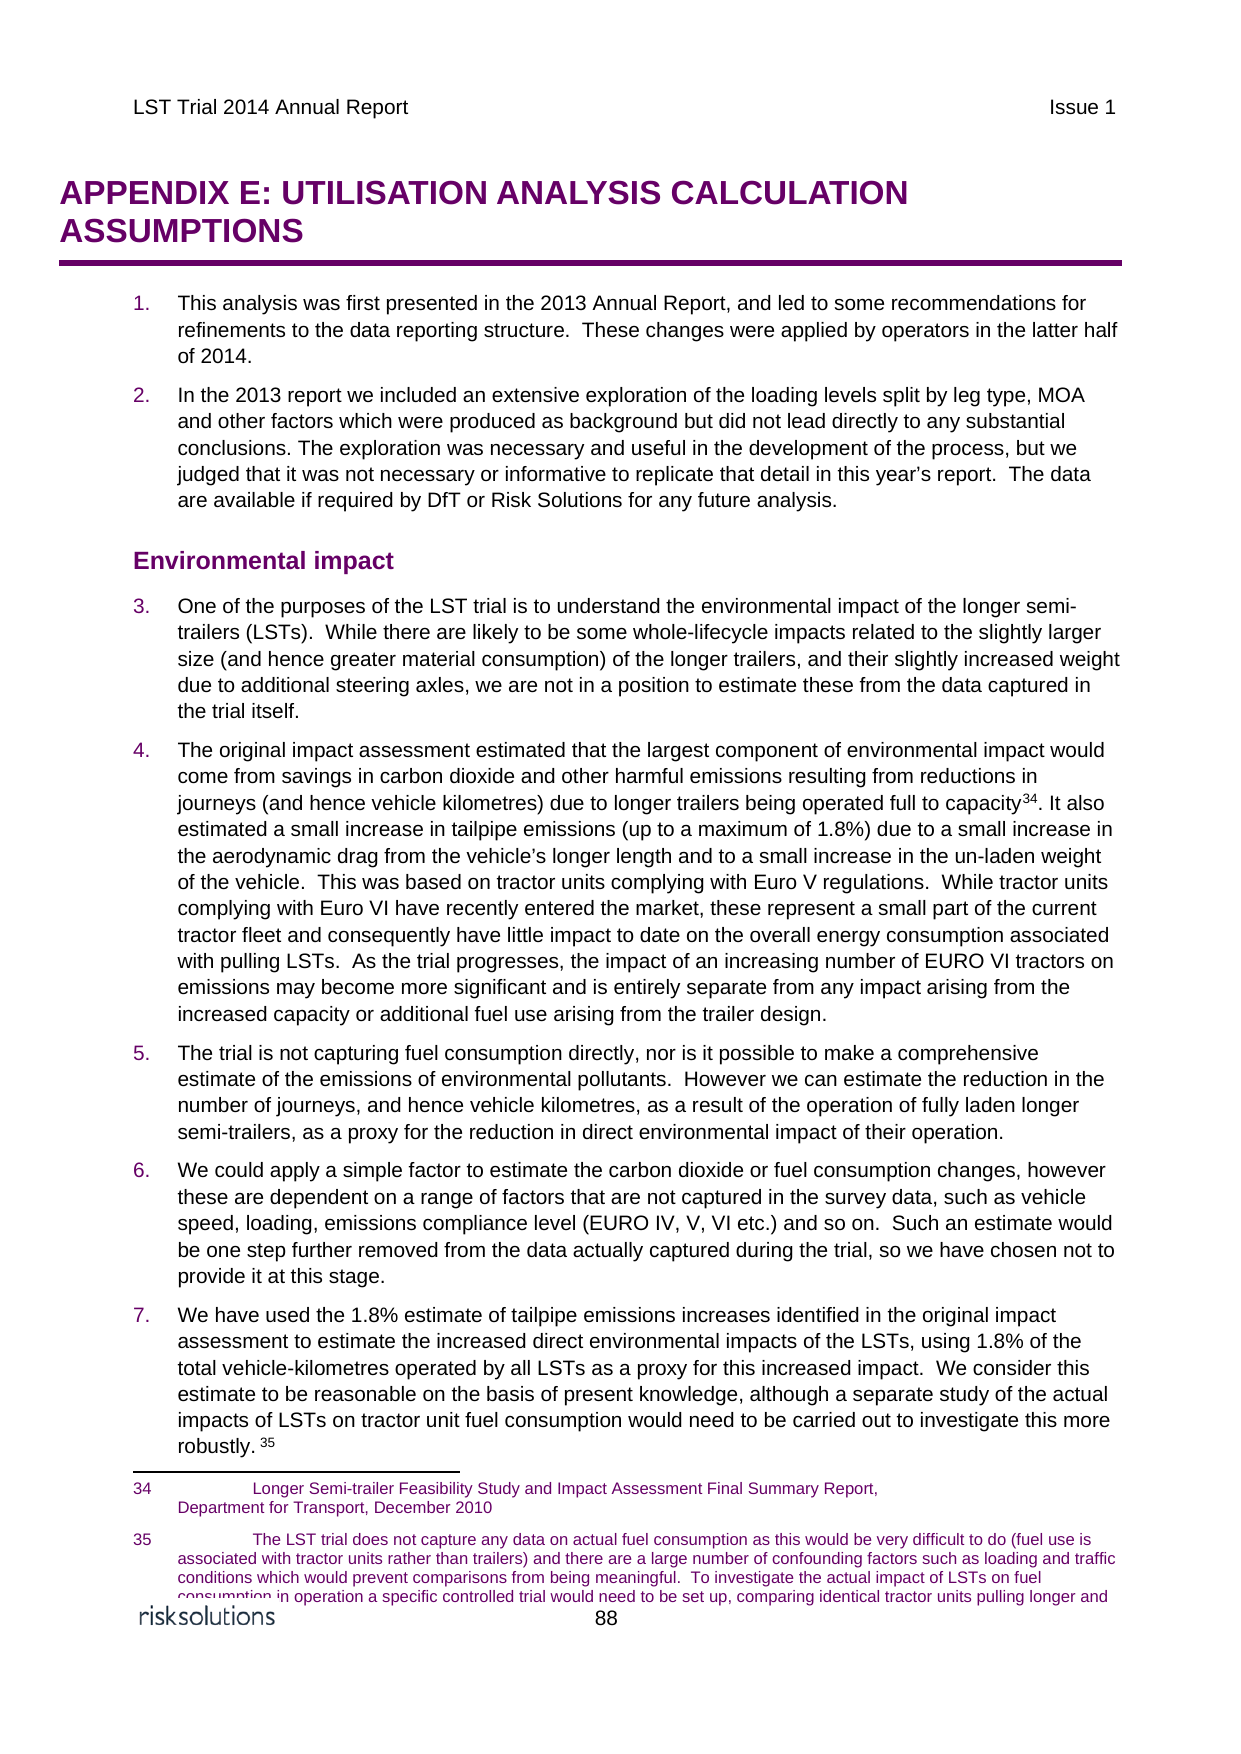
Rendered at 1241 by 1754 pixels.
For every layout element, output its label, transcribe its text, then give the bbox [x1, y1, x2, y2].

list We could apply a simple factor to estimate the carbon dioxide or fuel consumption changes, however these are dependent on a range of factors that are not captured in the survey data, such as vehicle speed, loading, emissions compliance level (EURO IV, V, VI etc.) and so on. Such an estimate would be one step further removed from the data actually captured during the trial, so we have chosen not to provide it at this stage. [133, 1158, 1122, 1288]
subtitle Appendix E: Utilisation analysis calculation assumptions [59, 173, 1122, 260]
list Longer Semi-trailer Feasibility Study and Impact Assessment Final Summary Report, Department for Transport, December 2010 [133, 1479, 1122, 1517]
list The original impact assessment estimated that the largest component of environmental impact would come from savings in carbon dioxide and other harmful emissions resulting from reductions in journeys (and hence vehicle kilometres) due to longer trailers being operated full to capacity. It also estimated a small increase in tailpipe emissions (up to a maximum of 1.8%) due to a small increase in the aerodynamic drag from the vehicle’s longer length and to a small increase in the un-laden weight of the vehicle. This was based on tractor units complying with Euro V regulations. While tractor units complying with Euro VI have recently entered the market, these represent a small part of the current tractor fleet and consequently have little impact to date on the overall energy consumption associated with pulling LSTs. As the trial progresses, the impact of an increasing number of EURO VI tractors on emissions may become more significant and is entirely separate from any impact arising from the increased capacity or additional fuel use arising from the trailer design. [133, 738, 1122, 1026]
list This analysis was first presented in the 2013 Annual Report, and led to some recommendations for refinements to the data reporting structure. These changes were applied by operators in the latter half of 2014. [133, 291, 1122, 368]
list In the 2013 report we included an extensive exploration of the loading levels split by leg type, MOA and other factors which were produced as background but did not lead directly to any substantial conclusions. The exploration was necessary and useful in the development of the process, but we judged that it was not necessary or informative to replicate that detail in this year’s report. The data are available if required by DfT or Risk Solutions for any future analysis. [133, 383, 1122, 512]
list We have used the 1.8% estimate of tailpipe emissions increases identified in the original impact assessment to estimate the increased direct environmental impacts of the LSTs, using 1.8% of the total vehicle-kilometres operated by all LSTs as a proxy for this increased impact. We consider this estimate to be reasonable on the basis of present knowledge, although a separate study of the actual impacts of LSTs on tractor unit fuel consumption would need to be carried out to investigate this more robustly. [133, 1303, 1122, 1458]
subtitle Environmental impact [133, 546, 1122, 575]
list The trial is not capturing fuel consumption directly, nor is it possible to make a comprehensive estimate of the emissions of environmental pollutants. However we can estimate the reduction in the number of journeys, and hence vehicle kilometres, as a result of the operation of fully laden longer semi-trailers, as a proxy for the reduction in direct environmental impact of their operation. [133, 1040, 1122, 1143]
list The LST trial does not capture any data on actual fuel consumption as this would be very difficult to do (fuel use is associated with tractor units rather than trailers) and there are a large number of confounding factors such as loading and traffic conditions which would prevent comparisons from being meaningful. To investigate the actual impact of LSTs on fuel consumption in operation a specific controlled trial would need to be set up, comparing identical tractor units pulling longer and [133, 1529, 1122, 1606]
list One of the purposes of the LST trial is to understand the environmental impact of the longer semi-trailers (LSTs). While there are likely to be some whole-lifecycle impacts related to the slightly larger size (and hence greater material consumption) of the longer trailers, and their slightly increased weight due to additional steering axles, we are not in a position to estimate these from the data captured in the trial itself. [133, 594, 1122, 723]
